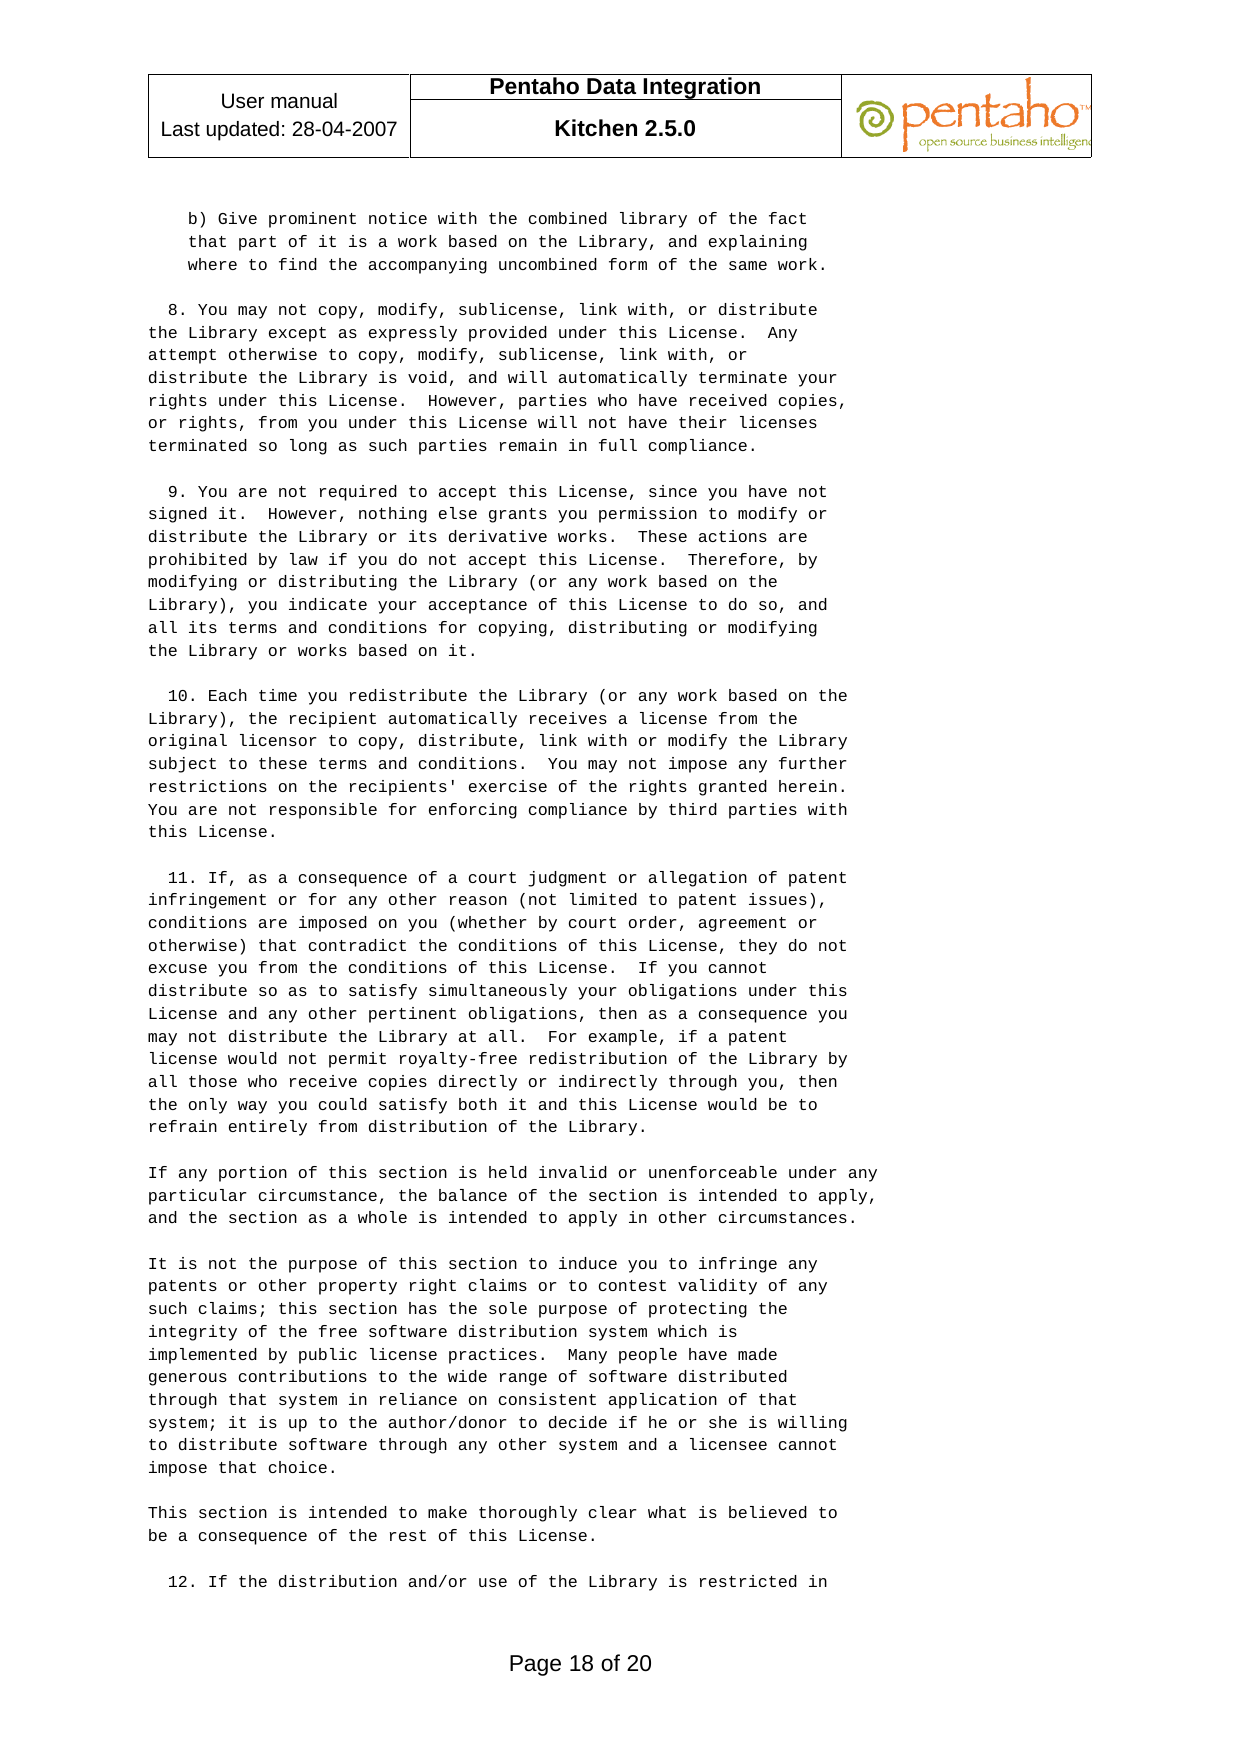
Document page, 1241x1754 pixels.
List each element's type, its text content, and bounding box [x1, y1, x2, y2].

text b) Give prominent notice with the combined library of the fact that part of it is a work based on the Library, and explaining where to find the accompanying uncombined form of the same work. 8. You may not copy, modify, sublicense, link with, or distribute the Library except as expressly provided under this License. Any attempt otherwise to copy, modify, sublicense, link with, or distribute the Library is void, and will automatically terminate your rights under this License. However, parties who have received copies, or rights, from you under this License will not have their licenses terminated so long as such parties remain in full compliance. 9. You are not required to accept this License, since you have not signed it. However, nothing else grants you permission to modify or distribute the Library or its derivative works. These actions are prohibited by law if you do not accept this License. Therefore, by modifying or distributing the Library (or any work based on the Library), you indicate your acceptance of this License to do so, and all its terms and conditions for copying, distributing or modifying the Library or works based on it. 10. Each time you redistribute the Library (or any work based on the Library), the recipient automatically receives a license from the original licensor to copy, distribute, link with or modify the Library subject to these terms and conditions. You may not impose any further restrictions on the recipients' exercise of the rights granted herein. You are not responsible for enforcing compliance by third parties with this License. 11. If, as a consequence of a court judgment or allegation of patent infringement or for any other reason (not limited to patent issues), conditions are imposed on you (whether by court order, agreement or otherwise) that contradict the conditions of this License, they do not excuse you from the conditions of this License. If you cannot distribute so as to satisfy simultaneously your obligations under this License and any other pertinent obligations, then as a consequence you may not distribute the Library at all. For example, if a patent license would not permit royalty-free redistribution of the Library by all those who receive copies directly or indirectly through you, then the only way you could satisfy both it and this License would be to refrain entirely from distribution of the Library. If any portion of this section is held invalid or unenforceable under any particular circumstance, the balance of the section is intended to apply, and the section as a whole is intended to apply in other circumstances. It is not the purpose of this section to induce you to infringe any patents or other property right claims or to contest validity of any such claims; this section has the sole purpose of protecting the integrity of the free software distribution system which is implemented by public license practices. Many people have made generous contributions to the wide range of software distributed through that system in reliance on consistent application of that system; it is up to the author/donor to decide if he or she is willing to distribute software through any other system and a licensee cannot impose that choice. This section is intended to make thoroughly clear what is believed to be a consequence of the rest of this License. 12. If the distribution and/or use of the Library is restricted in [148, 188, 1092, 1592]
